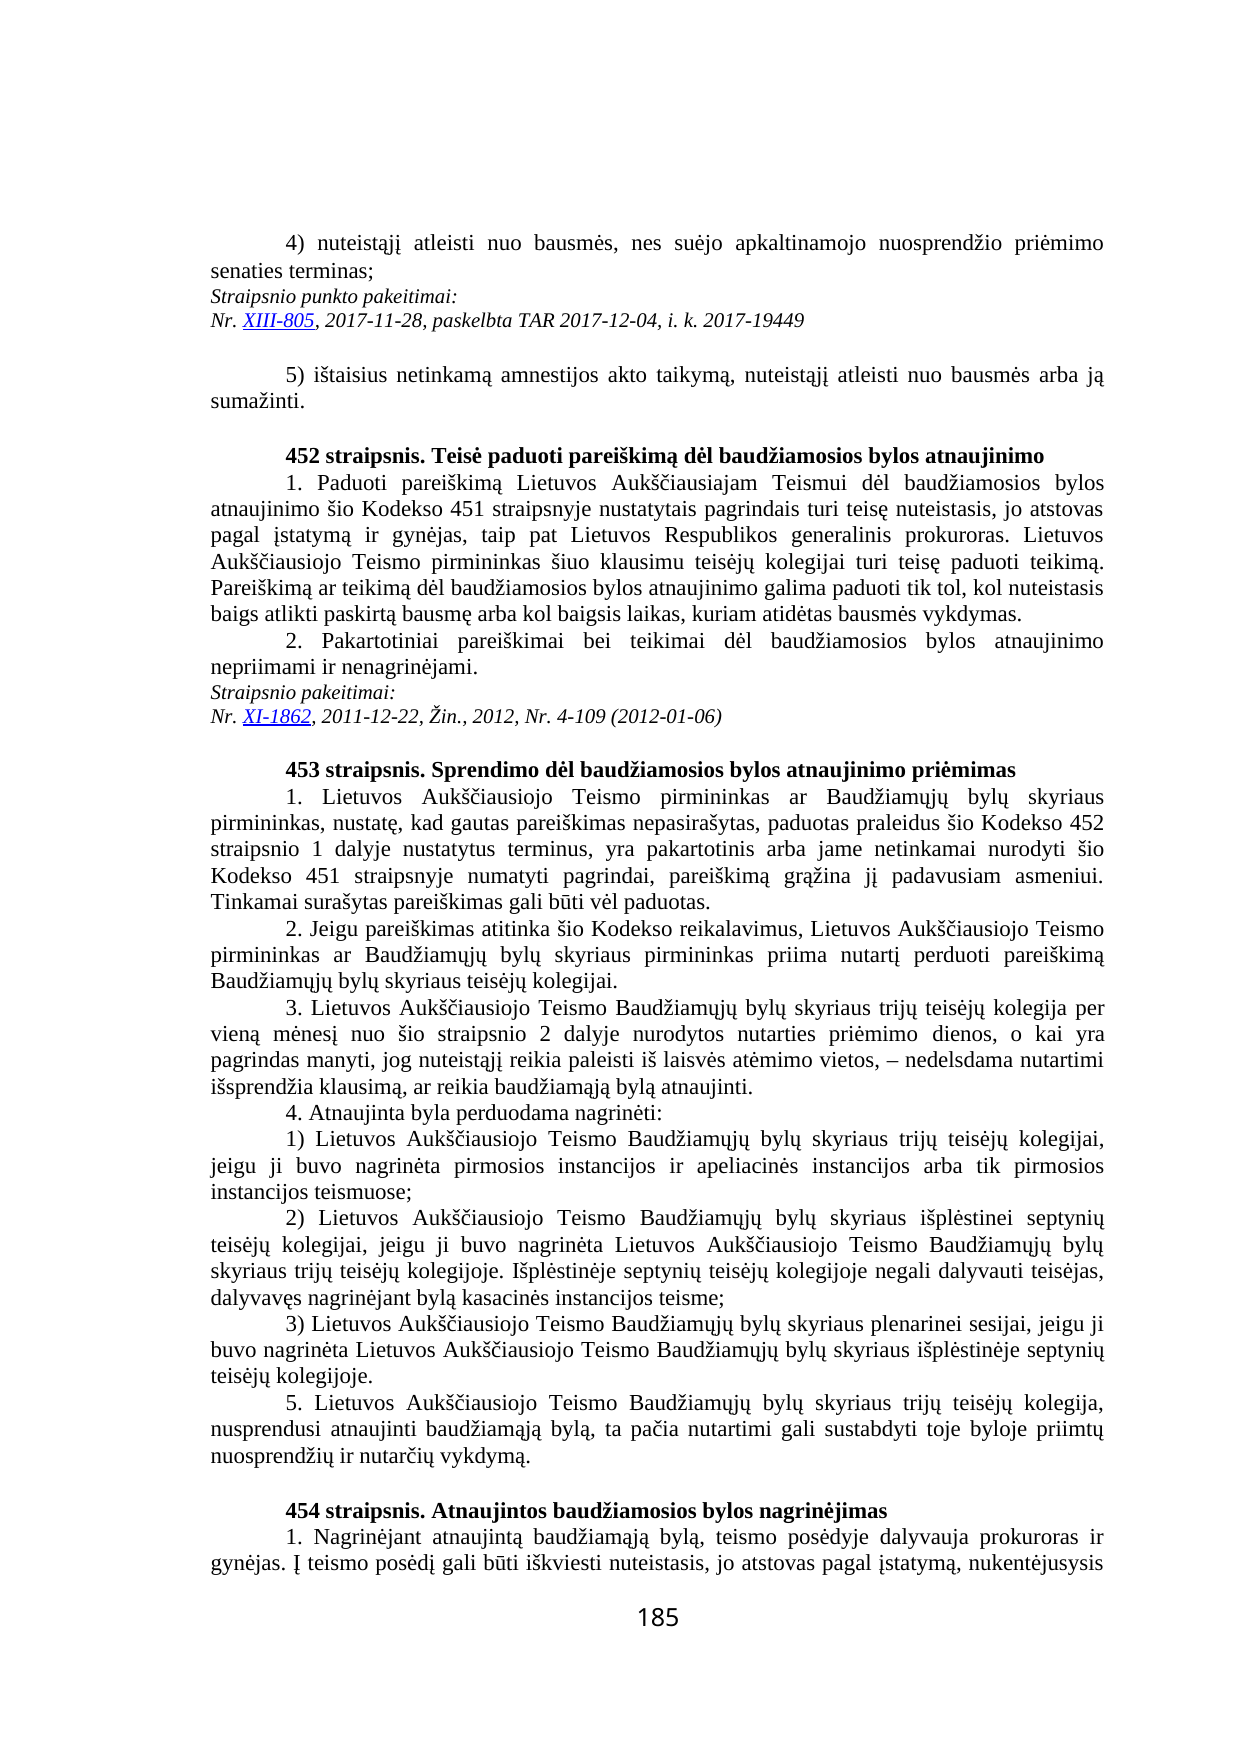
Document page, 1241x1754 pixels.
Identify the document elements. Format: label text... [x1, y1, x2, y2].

text 5. Lietuvos Aukščiausiojo Teismo Baudžiamųjų bylų skyriaus trijų teisėjų kolegija, nusprendusi atnaujinti baudžiamąją bylą, ta pačia nutartimi gali sustabdyti toje byloje priimtų nuosprendžių ir nutarčių vykdymą. [210, 1389, 1105, 1468]
text 1. Paduoti pareiškimą Lietuvos Aukščiausiajam Teismui dėl baudžiamosios bylos atnaujinimo šio Kodekso 451 straipsnyje nustatytais pagrindais turi teisę nuteistasis, jo atstovas pagal įstatymą ir gynėjas, taip pat Lietuvos Respublikos generalinis prokuroras. Lietuvos Aukščiausiojo Teismo pirmininkas šiuo klausimu teisėjų kolegijai turi teisę paduoti teikimą. Pareiškimą ar teikimą dėl baudžiamosios bylos atnaujinimo galima paduoti tik tol, kol nuteistasis baigs atlikti paskirtą bausmę arba kol baigsis laikas, kuriam atidėtas bausmės vykdymas. [210, 469, 1105, 627]
text 452 straipsnis. Teisė paduoti pareiškimą dėl baudžiamosios bylos atnaujinimo [285, 442, 1105, 469]
text 4) nuteistąjį atleisti nuo bausmės, nes suėjo apkaltinamojo nuosprendžio priėmimo senaties terminas; [210, 229, 1105, 284]
text 4. Atnaujinta byla perduodama nagrinėti: [210, 1099, 1105, 1125]
text 2. Pakartotiniai pareiškimai bei teikimai dėl baudžiamosios bylos atnaujinimo nepriimami ir nenagrinėjami. [210, 627, 1105, 679]
text Straipsnio pakeitimai: [210, 679, 1105, 704]
text 454 straipsnis. Atnaujintos baudžiamosios bylos nagrinėjimas [210, 1497, 1105, 1523]
text 1. Lietuvos Aukščiausiojo Teismo pirmininkas ar Baudžiamųjų bylų skyriaus pirmininkas, nustatę, kad gautas pareiškimas nepasirašytas, paduotas praleidus šio Kodekso 452 straipsnio 1 dalyje nustatytus terminus, yra pakartotinis arba jame netinkamai nurodyti šio Kodekso 451 straipsnyje numatyti pagrindai, pareiškimą grąžina jį padavusiam asmeniui. Tinkamai surašytas pareiškimas gali būti vėl paduotas. [210, 783, 1105, 914]
text 3) Lietuvos Aukščiausiojo Teismo Baudžiamųjų bylų skyriaus plenarinei sesijai, jeigu ji buvo nagrinėta Lietuvos Aukščiausiojo Teismo Baudžiamųjų bylų skyriaus išplėstinėje septynių teisėjų kolegijoje. [210, 1310, 1105, 1389]
text Nr. XI-1862, 2011-12-22, Žin., 2012, Nr. 4-109 (2012-01-06) [210, 704, 1105, 728]
text 1) Lietuvos Aukščiausiojo Teismo Baudžiamųjų bylų skyriaus trijų teisėjų kolegijai, jeigu ji buvo nagrinėta pirmosios instancijos ir apeliacinės instancijos arba tik pirmosios instancijos teismuose; [210, 1125, 1105, 1204]
text 3. Lietuvos Aukščiausiojo Teismo Baudžiamųjų bylų skyriaus trijų teisėjų kolegija per vieną mėnesį nuo šio straipsnio 2 dalyje nurodytos nutarties priėmimo dienos, o kai yra pagrindas manyti, jog nuteistąjį reikia paleisti iš laisvės atėmimo vietos, – nedelsdama nutartimi išsprendžia klausimą, ar reikia baudžiamąją bylą atnaujinti. [210, 994, 1105, 1099]
text Straipsnio punkto pakeitimai: [210, 284, 1105, 308]
text 2. Jeigu pareiškimas atitinka šio Kodekso reikalavimus, Lietuvos Aukščiausiojo Teismo pirmininkas ar Baudžiamųjų bylų skyriaus pirmininkas priima nutartį perduoti pareiškimą Baudžiamųjų bylų skyriaus teisėjų kolegijai. [210, 914, 1105, 994]
text Nr. XIII-805, 2017-11-28, paskelbta TAR 2017-12-04, i. k. 2017-19449 [210, 308, 1105, 332]
text 5) ištaisius netinkamą amnestijos akto taikymą, nuteistąjį atleisti nuo bausmės arba ją sumažinti. [210, 361, 1105, 414]
text 453 straipsnis. Sprendimo dėl baudžiamosios bylos atnaujinimo priėmimas [285, 756, 1105, 783]
text 2) Lietuvos Aukščiausiojo Teismo Baudžiamųjų bylų skyriaus išplėstinei septynių teisėjų kolegijai, jeigu ji buvo nagrinėta Lietuvos Aukščiausiojo Teismo Baudžiamųjų bylų skyriaus trijų teisėjų kolegijoje. Išplėstinėje septynių teisėjų kolegijoje negali dalyvauti teisėjas, dalyvavęs nagrinėjant bylą kasacinės instancijos teisme; [210, 1204, 1105, 1310]
text 1. Nagrinėjant atnaujintą baudžiamąją bylą, teismo posėdyje dalyvauja prokuroras ir gynėjas. Į teismo posėdį gali būti iškviesti nuteistasis, jo atstovas pagal įstatymą, nukentėjusysis [210, 1523, 1105, 1576]
